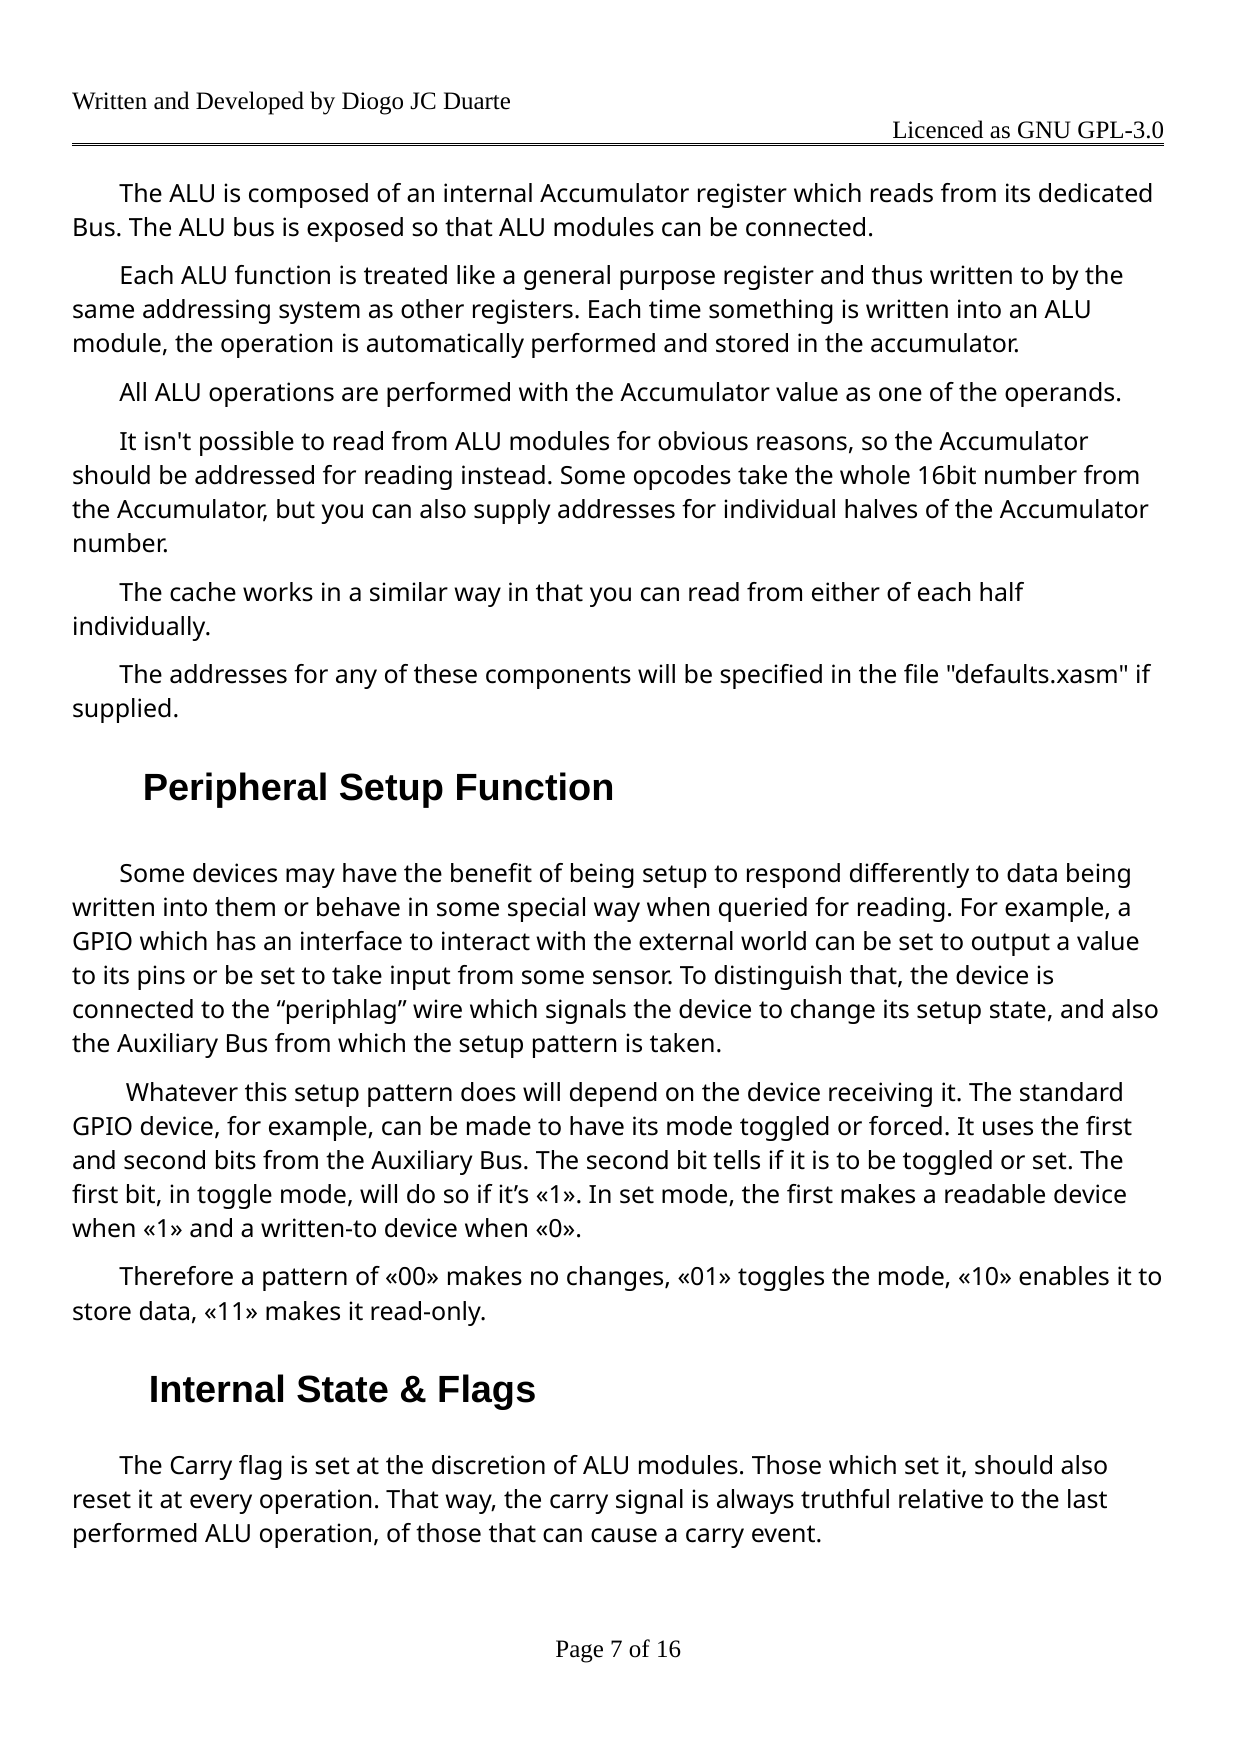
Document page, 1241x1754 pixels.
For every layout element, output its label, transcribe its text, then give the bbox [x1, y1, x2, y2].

text It isn't possible to read from ALU modules for obvious reasons, so the Accumulator should be addressed for reading instead. Some opcodes take the whole 16bit number from the Accumulator, but you can also supply addresses for individual halves of the Accumulator number. [72, 423, 1164, 559]
text Therefore a pattern of «00» makes no changes, «01» toggles the mode, «10» enables it to store data, «11» makes it read-only. [72, 1259, 1164, 1327]
text Some devices may have the benefit of being setup to respond differently to data being written into them or behave in some special way when queried for reading. For example, a GPIO which has an interface to interact with the external world can be set to output a value to its pins or be set to take input from some sensor. To distinguish that, the device is connected to the “periphlag” wire which signals the device to change its setup state, and also the Auxiliary Bus from which the setup pattern is taken. [72, 855, 1164, 1059]
text The ALU is composed of an internal Accumulator register which reads from its dedicated Bus. The ALU bus is exposed so that ALU modules can be connected. [72, 175, 1164, 243]
text Whatever this setup pattern does will depend on the device receiving it. The standard GPIO device, for example, can be made to have its mode toggled or forced. It uses the first and second bits from the Auxiliary Bus. The second bit tells if it is to be toggled or set. The first bit, in toggle mode, will do so if it’s «1». In set mode, the first makes a readable device when «1» and a written-to device when «0». [72, 1074, 1164, 1244]
subtitle The Carry flag is set at the discretion of ALU modules. Those which set it, should also reset it at every operation. That way, the carry signal is always truthful relative to the last performed ALU operation, of those that can cause a carry event. [72, 1448, 1164, 1550]
text The cache works in a similar way in that you can read from either of each half individually. [72, 574, 1164, 642]
text Each ALU function is treated like a general purpose register and thus written to by the same addressing system as other registers. Each time something is written into an ALU module, the operation is automatically performed and stored in the accumulator. [72, 258, 1164, 360]
text All ALU operations are performed with the Accumulator value as one of the operands. [72, 375, 1164, 409]
text The addresses for any of these components will be specified in the file "defaults.xasm" if supplied. [72, 657, 1164, 725]
subtitle Peripheral Setup Function [72, 764, 1164, 808]
subtitle Internal State & Flags [72, 1367, 1164, 1410]
